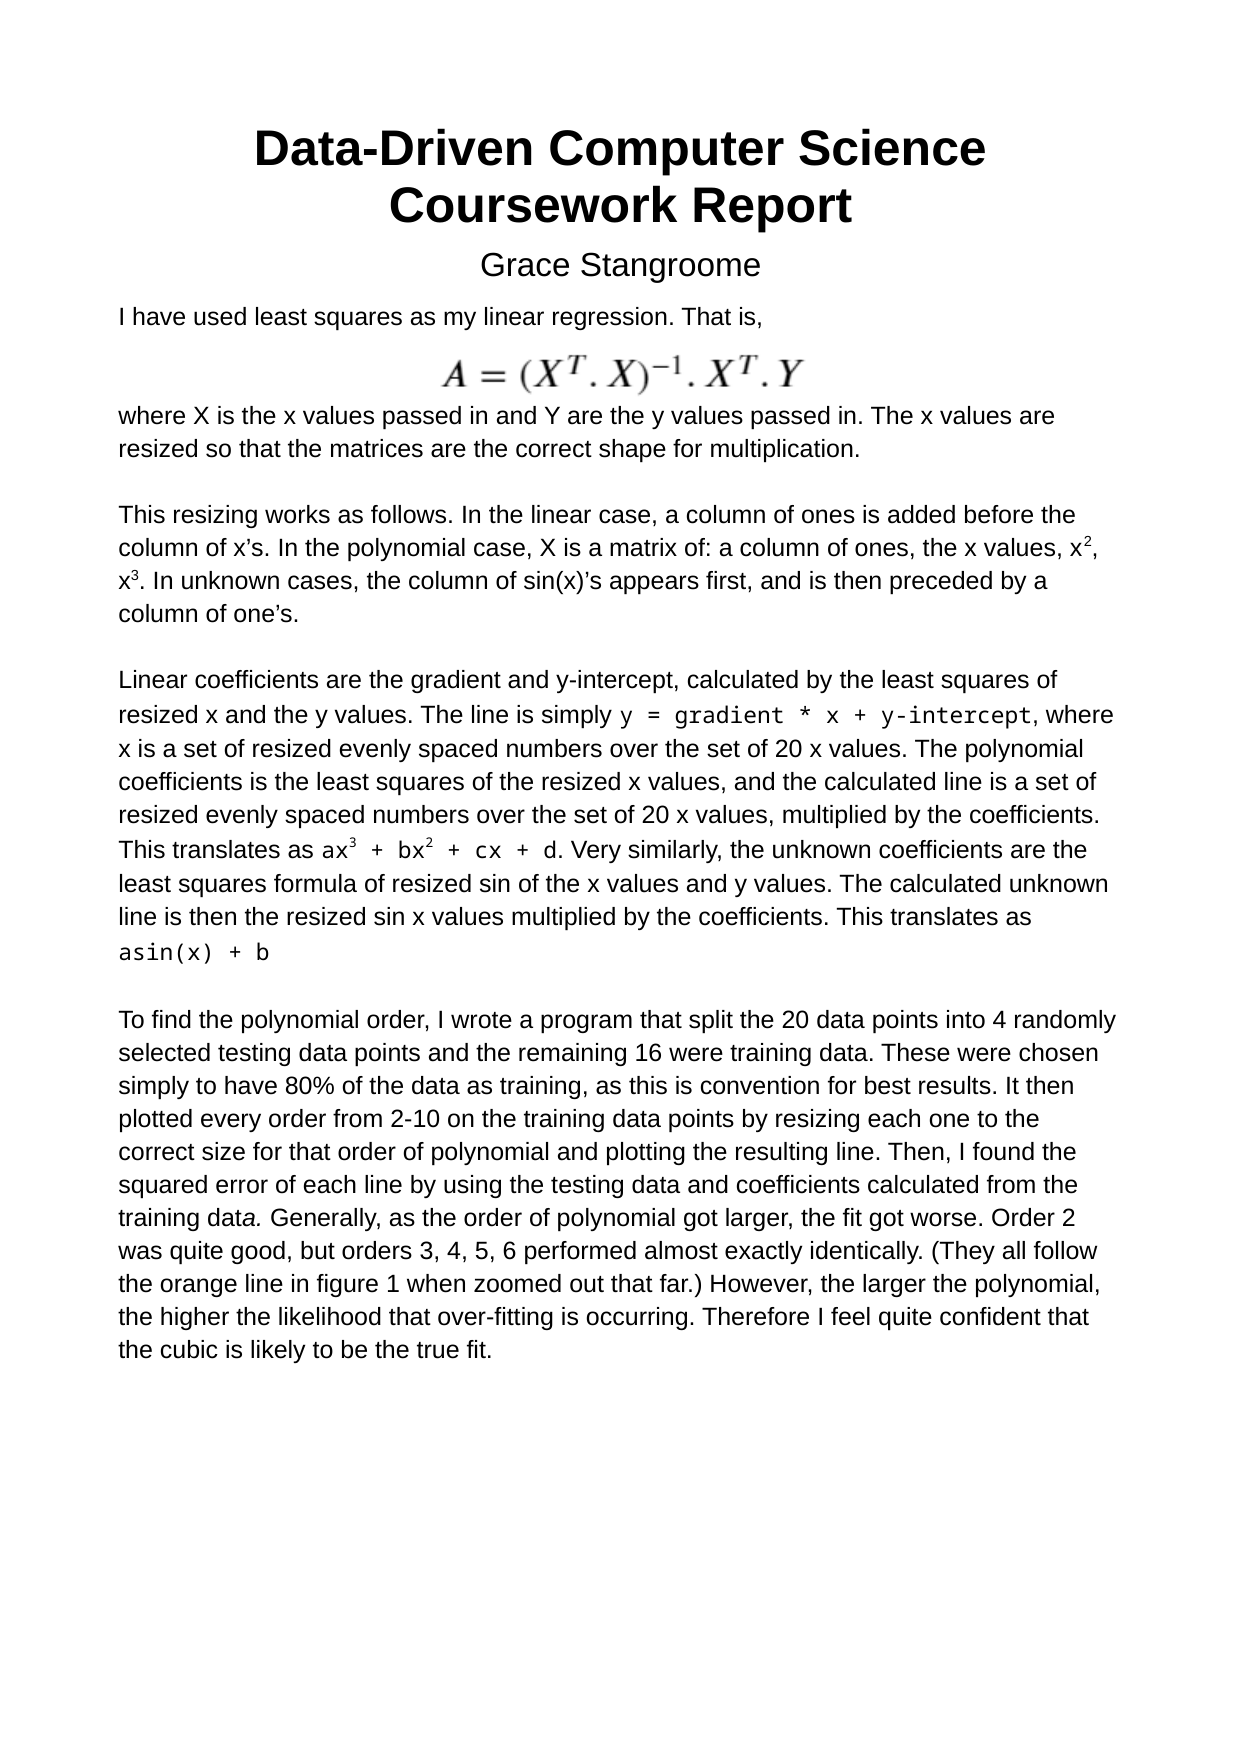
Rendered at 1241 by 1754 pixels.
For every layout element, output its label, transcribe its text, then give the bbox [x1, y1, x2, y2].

text I have used least squares as my linear regression. That is, [118, 302, 1123, 331]
text This resizing works as follows. In the linear case, a column of ones is added before the column of x’s. In the polynomial case, X is a matrix of: a column of ones, the x values, x2, x3. In unknown cases, the column of sin(x)’s appears first, and is then preceded by a column of one’s. [118, 500, 1123, 628]
picture [433, 335, 808, 401]
text where X is the x values passed in and Y are the y values passed in. The x values are resized so that the matrices are the correct shape for multiplication. [118, 401, 1123, 463]
title Data-Driven Computer Science [118, 118, 1123, 176]
subtitle Grace Stangroome [118, 245, 1123, 284]
title Coursework Report [118, 176, 1123, 233]
text To find the polynomial order, I wrote a program that split the 20 data points into 4 randomly selected testing data points and the remaining 16 were training data. These were chosen simply to have 80% of the data as training, as this is convention for best results. It then plotted every order from 2-10 on the training data points by resizing each one to the correct size for that order of polynomial and plotting the resulting line. Then, I found the squared error of each line by using the testing data and coefficients calculated from the training data. Generally, as the order of polynomial got larger, the fit got worse. Order 2 was quite good, but orders 3, 4, 5, 6 performed almost exactly identically. (They all follow the orange line in figure 1 when zoomed out that far.) However, the larger the polynomial, the higher the likelihood that over-fitting is occurring. Therefore I feel quite confident that the cubic is likely to be the true fit. [118, 1005, 1123, 1364]
text Linear coefficients are the gradient and y-intercept, calculated by the least squares of resized x and the y values. The line is simply y = gradient * x + y-intercept, where x is a set of resized evenly spaced numbers over the set of 20 x values. The polynomial coefficients is the least squares of the resized x values, and the calculated line is a set of resized evenly spaced numbers over the set of 20 x values, multiplied by the coefficients. This translates as ax3 + bx2 + cx + d. Very similarly, the unknown coefficients are the least squares formula of resized sin of the x values and y values. The calculated unknown line is then the resized sin x values multiplied by the coefficients. This translates as asin(x) + b [118, 665, 1123, 967]
